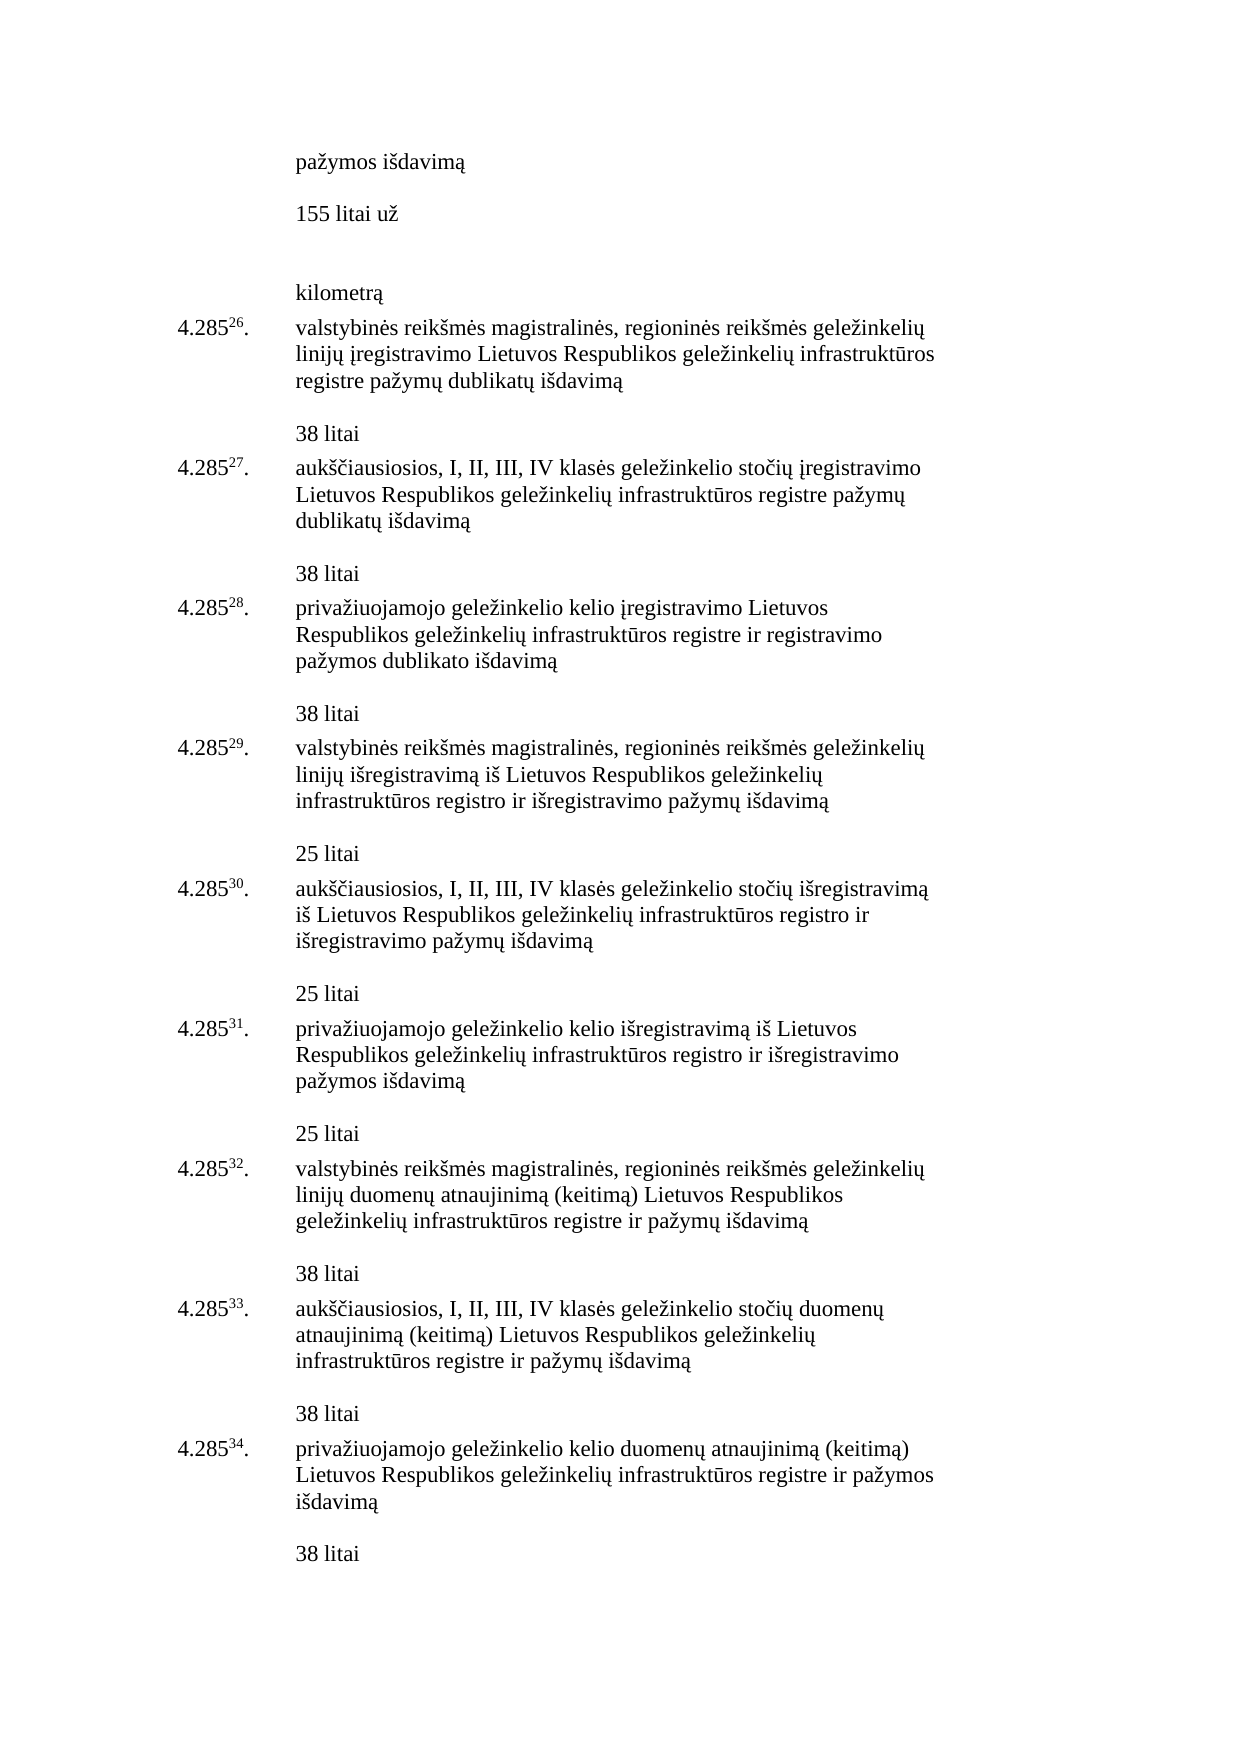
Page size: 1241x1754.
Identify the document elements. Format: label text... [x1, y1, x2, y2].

text 4.28527. aukščiausiosios, I, II, III, IV klasės geležinkelio stočių įregistravimo Lietuvos Respublikos geležinkelių infrastruktūros registre pažymų dublikatų išdavimą 38 litai [177, 454, 945, 586]
text 4.28532. valstybinės reikšmės magistralinės, regioninės reikšmės geležinkelių linijų duomenų atnaujinimą (keitimą) Lietuvos Respublikos geležinkelių infrastruktūros registre ir pažymų išdavimą 38 litai [177, 1155, 945, 1287]
text 4.28526. valstybinės reikšmės magistralinės, regioninės reikšmės geležinkelių linijų įregistravimo Lietuvos Respublikos geležinkelių infrastruktūros registre pažymų dublikatų išdavimą 38 litai [177, 314, 945, 446]
text pažymos išdavimą 155 litai už kilometrą [177, 148, 945, 306]
text 4.28534. privažiuojamojo geležinkelio kelio duomenų atnaujinimą (keitimą) Lietuvos Respublikos geležinkelių infrastruktūros registre ir pažymos išdavimą 38 litai [177, 1435, 945, 1567]
text 4.28529. valstybinės reikšmės magistralinės, regioninės reikšmės geležinkelių linijų išregistravimą iš Lietuvos Respublikos geležinkelių infrastruktūros registro ir išregistravimo pažymų išdavimą 25 litai [177, 734, 945, 866]
text 4.28533. aukščiausiosios, I, II, III, IV klasės geležinkelio stočių duomenų atnaujinimą (keitimą) Lietuvos Respublikos geležinkelių infrastruktūros registre ir pažymų išdavimą 38 litai [177, 1295, 945, 1427]
text 4.28531. privažiuojamojo geležinkelio kelio išregistravimą iš Lietuvos Respublikos geležinkelių infrastruktūros registro ir išregistravimo pažymos išdavimą 25 litai [177, 1015, 945, 1146]
text 4.28528. privažiuojamojo geležinkelio kelio įregistravimo Lietuvos Respublikos geležinkelių infrastruktūros registre ir registravimo pažymos dublikato išdavimą 38 litai [177, 594, 945, 726]
text 4.28530. aukščiausiosios, I, II, III, IV klasės geležinkelio stočių išregistravimą iš Lietuvos Respublikos geležinkelių infrastruktūros registro ir išregistravimo pažymų išdavimą 25 litai [177, 874, 945, 1006]
